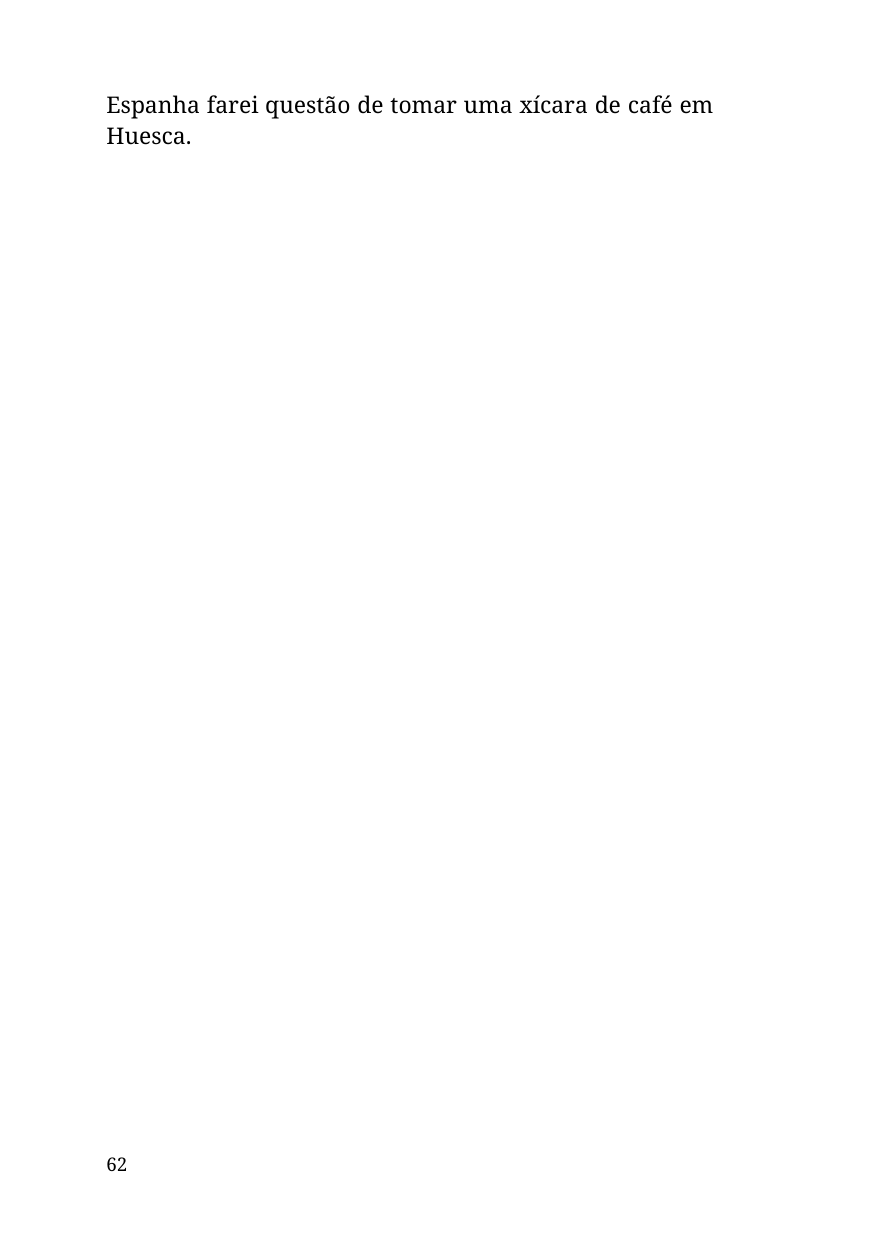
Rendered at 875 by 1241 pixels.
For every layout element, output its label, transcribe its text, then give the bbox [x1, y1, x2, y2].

text Espanha farei questão de tomar uma xícara de café em Huesca. [106, 88, 714, 151]
